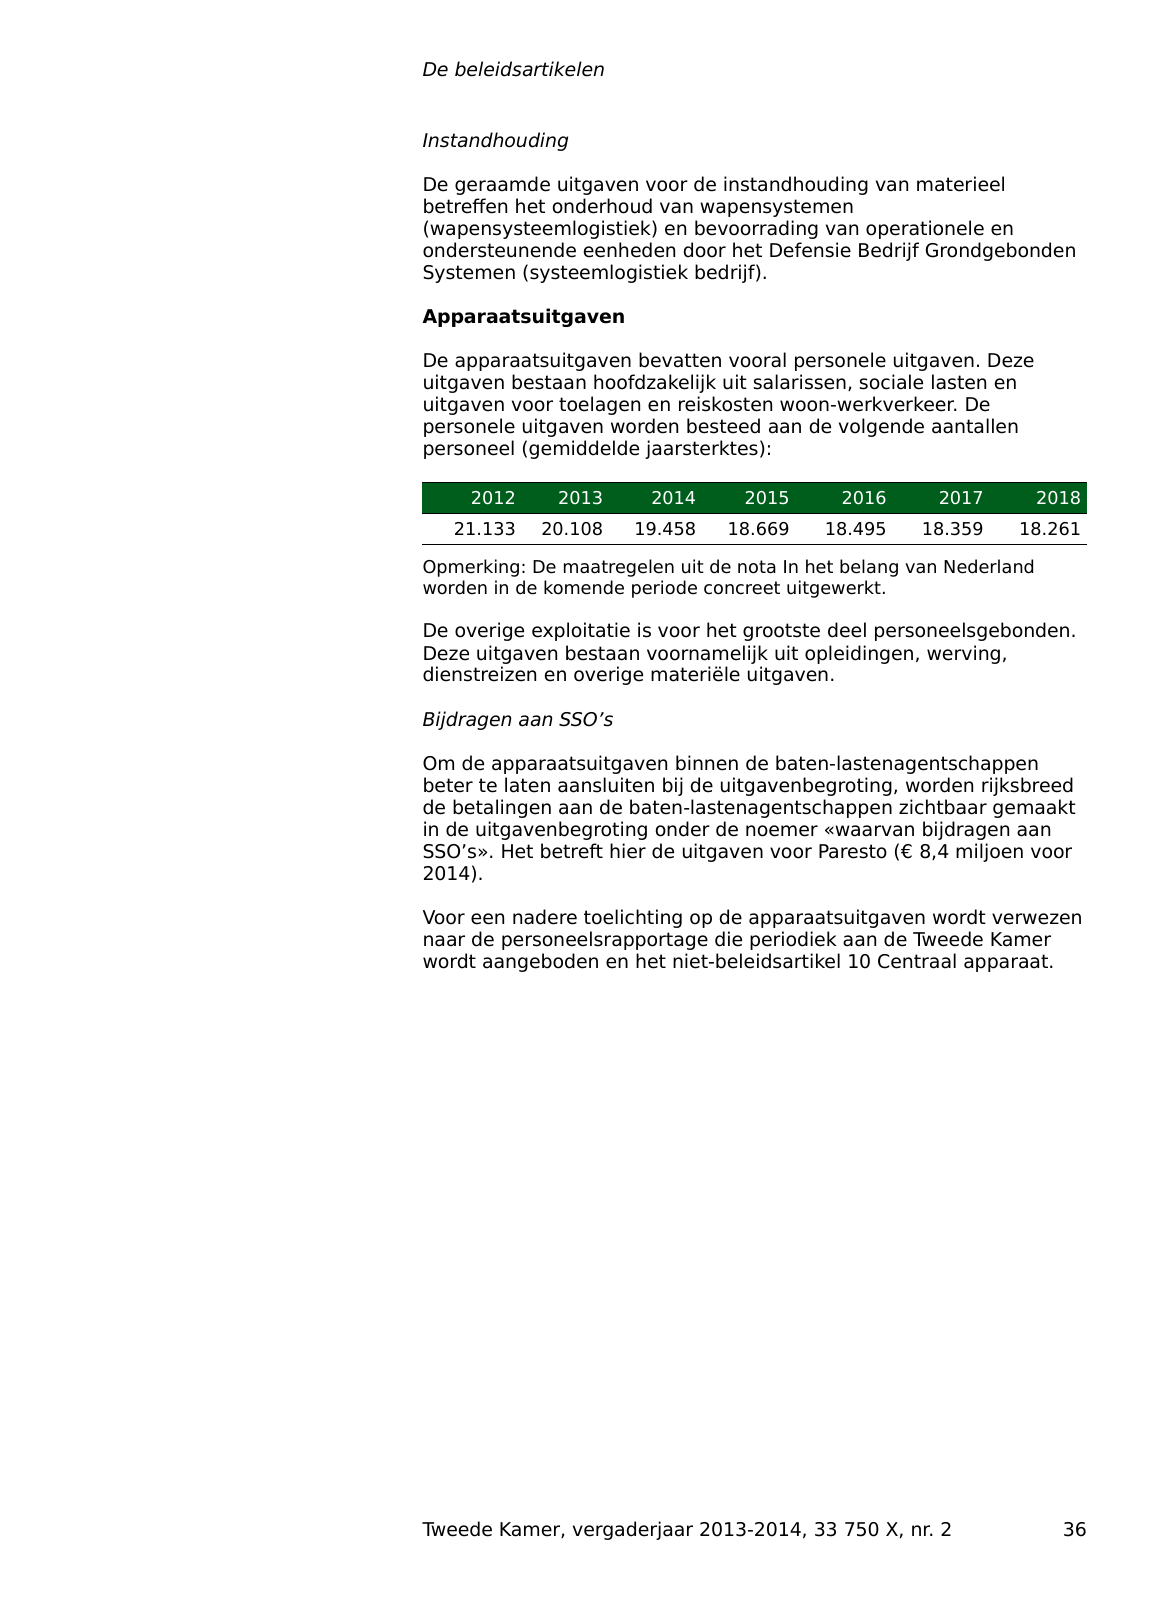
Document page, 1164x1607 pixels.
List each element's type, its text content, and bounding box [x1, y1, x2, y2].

table_cell 18.495 [795, 514, 892, 544]
table_header 2012 [422, 483, 516, 513]
table_header 2018 [990, 483, 1087, 513]
table_header 2013 [516, 483, 609, 513]
table_header 2017 [892, 483, 989, 513]
text Voor een nadere toelichting op de apparaatsuitgaven wordt verwezen naar de personeelsrapportage die periodiek aan de Tweede Kamer wordt aangeboden en het niet-beleidsartikel 10 Centraal apparaat. [422, 907, 1087, 973]
table_cell 18.669 [702, 514, 795, 544]
text De geraamde uitgaven voor de instandhouding van materieel betreffen het onderhoud van wapensystemen (wapensysteemlogistiek) en bevoorrading van operationele en ondersteunende eenheden door het Defensie Bedrijf Grondgebonden Systemen (systeemlogistiek bedrijf). [422, 174, 1087, 284]
subtitle Bijdragen aan SSO’s [422, 708, 1087, 731]
table_cell 21.133 [422, 514, 516, 544]
table_cell 20.108 [516, 514, 609, 544]
subtitle Apparaatsuitgaven [422, 306, 1087, 328]
text De overige exploitatie is voor het grootste deel personeelsgebonden. Deze uitgaven bestaan voornamelijk uit opleidingen, werving, dienstreizen en overige materiële uitgaven. [422, 620, 1087, 686]
table_cell 19.458 [609, 514, 702, 544]
text Om de apparaatsuitgaven binnen de baten-lastenagentschappen beter te laten aansluiten bij de uitgavenbegroting, worden rijksbreed de betalingen aan de baten-lastenagentschappen zichtbaar gemaakt in de uitgavenbegroting onder de noemer «waarvan bijdragen aan SSO’s». Het betreft hier de uitgaven voor Paresto (€ 8,4 miljoen voor 2014). [422, 753, 1087, 884]
table_header 2016 [795, 483, 892, 513]
text De apparaatsuitgaven bevatten vooral personele uitgaven. Deze uitgaven bestaan hoofdzakelijk uit salarissen, sociale lasten en uitgaven voor toelagen en reiskosten woon-werkverkeer. De personele uitgaven worden besteed aan de volgende aantallen personeel (gemiddelde jaarsterktes): [422, 350, 1087, 460]
table_cell 18.261 [990, 514, 1087, 544]
table_header 2014 [609, 483, 702, 513]
table_cell 18.359 [892, 514, 989, 544]
subtitle Instandhouding [422, 130, 1087, 152]
table_header 2015 [702, 483, 795, 513]
table_cell Opmerking: De maatregelen uit de nota In het belang van Nederland worden in de komende periode concreet uitgewerkt. [422, 545, 1087, 598]
